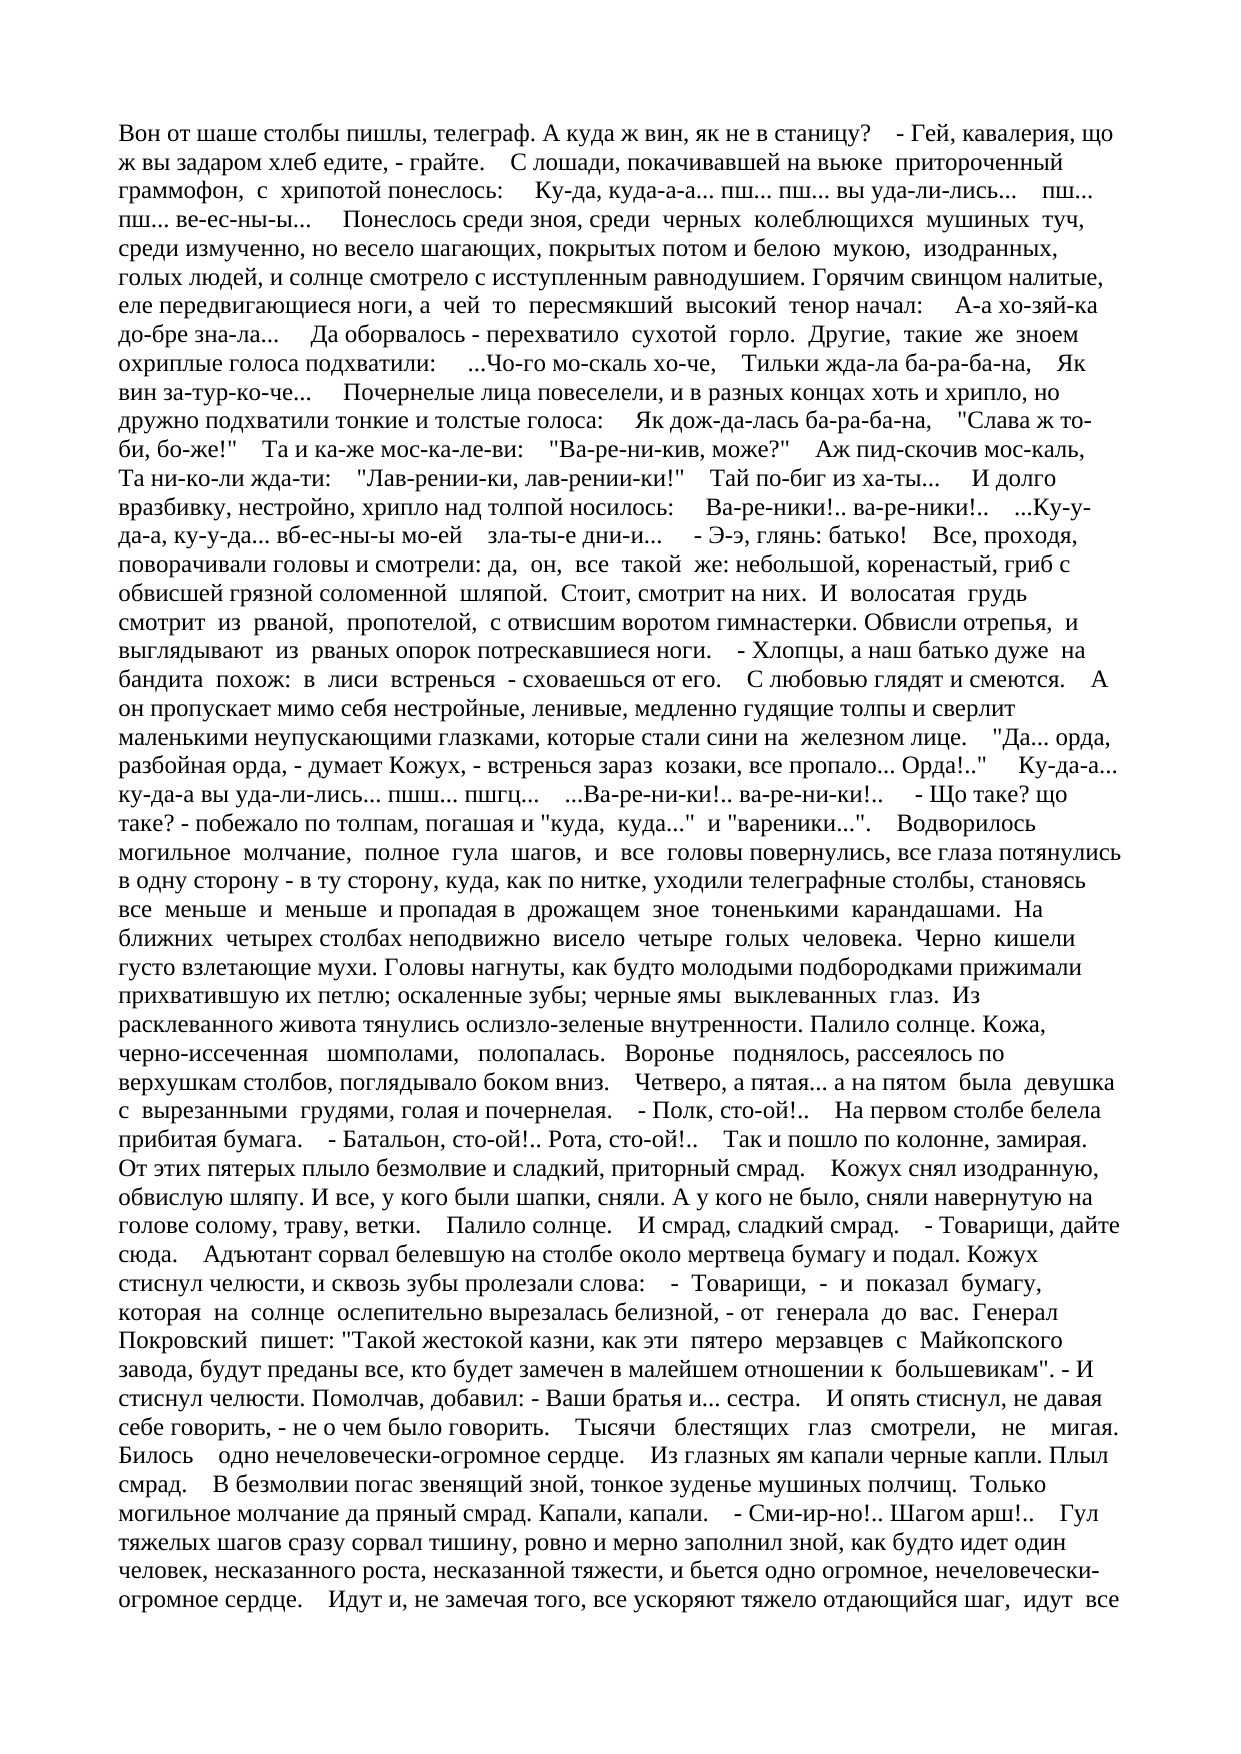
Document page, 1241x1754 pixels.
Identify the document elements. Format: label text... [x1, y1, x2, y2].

text Вон от шаше столбы пишлы, телеграф. А куда ж вин, як не в станицу? - Гей, кавалерия, що ж вы задаром хлеб едите, - грайте. С лошади, покачивавшей на вьюке притороченный граммофон, с хрипотой понеслось: Ку-да, куда-а-а... пш... пш... вы уда-ли-лись... пш... пш... ве-ес-ны-ы... Понеслось среди зноя, среди черных колеблющихся мушиных туч, среди измученно, но весело шагающих, покрытых потом и белою мукою, изодранных, голых людей, и солнце смотрело с исступленным равнодушием. Горячим свинцом налитые, еле передвигающиеся ноги, а чей то пересмякший высокий тенор начал: А-а хо-зяй-ка до-бре зна-ла... Да оборвалось - перехватило сухотой горло. Другие, такие же зноем охриплые голоса подхватили: ...Чо-го мо-скаль хо-че, Тильки жда-ла ба-ра-ба-на, Як вин за-тур-ко-че... Почернелые лица повеселели, и в разных концах хоть и хрипло, но дружно подхватили тонкие и толстые голоса: Як дож-да-лась ба-ра-ба-на, "Слава ж то-би, бо-же!" Та и ка-же мос-ка-ле-ви: "Ва-ре-ни-кив, може?" Аж пид-скочив мос-каль, Та ни-ко-ли жда-ти: "Лав-рении-ки, лав-рении-ки!" Тай по-биг из ха-ты... И долго вразбивку, нестройно, хрипло над толпой носилось: Ва-ре-ники!.. ва-ре-ники!.. ...Ку-у-да-а, ку-у-да... вб-ес-ны-ы мо-ей зла-ты-е дни-и... - Э-э, глянь: батько! Все, проходя, поворачивали головы и смотрели: да, он, все такой же: небольшой, коренастый, гриб с обвисшей грязной соломенной шляпой. Стоит, смотрит на них. И волосатая грудь смотрит из рваной, пропотелой, с отвисшим воротом гимнастерки. Обвисли отрепья, и выглядывают из рваных опорок потрескавшиеся ноги. - Хлопцы, а наш батько дуже на бандита похож: в лиси встренься - сховаешься от его. С любовью глядят и смеются. А он пропускает мимо себя нестройные, ленивые, медленно гудящие толпы и сверлит маленькими неупускающими глазками, которые стали сини на железном лице. "Да... орда, разбойная орда, - думает Кожух, - встренься зараз козаки, все пропало... Орда!.." Ку-да-а... ку-да-а вы уда-ли-лись... пшш... пшгц... ...Ва-ре-ни-ки!.. ва-ре-ни-ки!.. - Що таке? що таке? - побежало по толпам, погашая и "куда, куда..." и "вареники...". Водворилось могильное молчание, полное гула шагов, и все головы повернулись, все глаза потянулись в одну сторону - в ту сторону, куда, как по нитке, уходили телеграфные столбы, становясь все меньше и меньше и пропадая в дрожащем зное тоненькими карандашами. На ближних четырех столбах неподвижно висело четыре голых человека. Черно кишели густо взлетающие мухи. Головы нагнуты, как будто молодыми подбородками прижимали прихватившую их петлю; оскаленные зубы; черные ямы выклеванных глаз. Из расклеванного живота тянулись ослизло-зеленые внутренности. Палило солнце. Кожа, черно-иссеченная шомполами, полопалась. Воронье поднялось, рассеялось по верхушкам столбов, поглядывало боком вниз. Четверо, а пятая... а на пятом была девушка с вырезанными грудями, голая и почернелая. - Полк, сто-ой!.. На первом столбе белела прибитая бумага. - Батальон, сто-ой!.. Рота, сто-ой!.. Так и пошло по колонне, замирая. От этих пятерых плыло безмолвие и сладкий, приторный смрад. Кожух снял изодранную, обвислую шляпу. И все, у кого были шапки, сняли. А у кого не было, сняли навернутую на голове солому, траву, ветки. Палило солнце. И смрад, сладкий смрад. - Товарищи, дайте сюда. Адъютант сорвал белевшую на столбе около мертвеца бумагу и подал. Кожух стиснул челюсти, и сквозь зубы пролезали слова: - Товарищи, - и показал бумагу, которая на солнце ослепительно вырезалась белизной, - от генерала до вас. Генерал Покровский пишет: "Такой жестокой казни, как эти пятеро мерзавцев с Майкопского завода, будут преданы все, кто будет замечен в малейшем отношении к большевикам". - И стиснул челюсти. Помолчав, добавил: - Ваши братья и... сестра. И опять стиснул, не давая себе говорить, - не о чем было говорить. Тысячи блестящих глаз смотрели, не мигая. Билось одно нечеловечески-огромное сердце. Из глазных ям капали черные капли. Плыл смрад. В безмолвии погас звенящий зной, тонкое зуденье мушиных полчищ. Только могильное молчание да пряный смрад. Капали, капали. - Сми-ир-но!.. Шагом арш!.. Гул тяжелых шагов сразу сорвал тишину, ровно и мерно заполнил зной, как будто идет один человек, несказанного роста, несказанной тяжести, и бьется одно огромное, нечеловечески-огромное сердце. Идут и, не замечая того, все ускоряют тяжело отдающийся шаг, идут все [118, 118, 1122, 1613]
